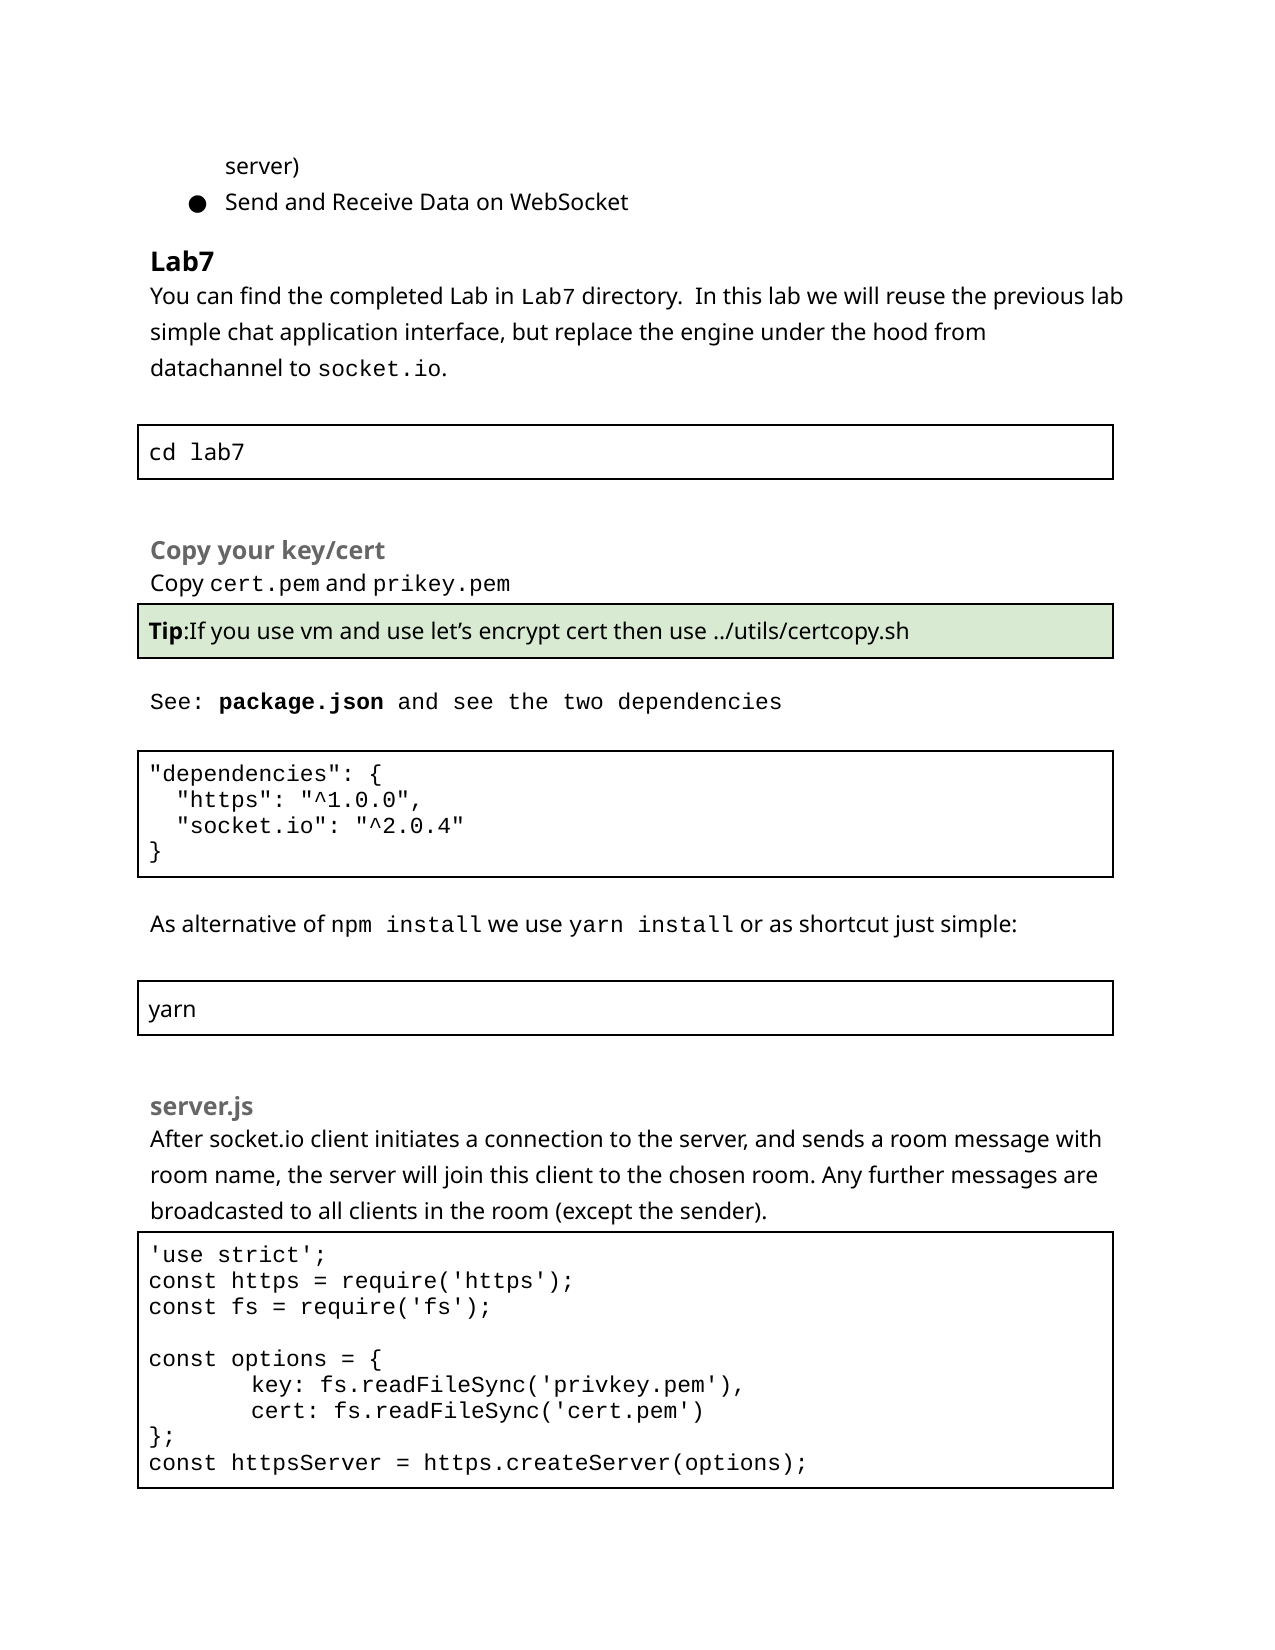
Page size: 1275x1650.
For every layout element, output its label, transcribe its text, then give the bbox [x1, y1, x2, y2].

subtitle Lab7 [150, 243, 1125, 279]
subtitle Copy your key/cert [150, 532, 1125, 566]
text As alternative of npm install we use yarn install or as shortcut just simple: [150, 908, 1125, 939]
text You can find the completed Lab in Lab7 directory. In this lab we will reuse the previous lab simple chat application interface, but replace the engine under the hood from datachannel to socket.io. [150, 279, 1125, 383]
table_header 'use strict'; const https = require('https'); const fs = require('fs'); const options = { key: fs.readFileSync('privkey.pem'), cert: fs.readFileSync('cert.pem') }; const httpsServer = https.createServer(options); [139, 1233, 1112, 1487]
table_header "dependencies": { "https": "^1.0.0", "socket.io": "^2.0.4" } [139, 752, 1112, 876]
list server) [187, 150, 1125, 181]
text Copy cert.pem and prikey.pem [150, 566, 1125, 598]
table_header Tip:If you use vm and use let’s encrypt cert then use ../utils/certcopy.sh [139, 605, 1112, 657]
text After socket.io client initiates a connection to the server, and sends a room message with room name, the server will join this client to the chosen room. Any further messages are broadcasted to all clients in the room (except the sender). [150, 1123, 1125, 1226]
subtitle server.js [150, 1089, 1125, 1123]
text See: package.json and see the two dependencies [150, 690, 1125, 716]
table_header yarn [139, 982, 1112, 1034]
list Send and Receive Data on WebSocket [187, 186, 1125, 217]
table_header cd lab7 [139, 426, 1112, 478]
